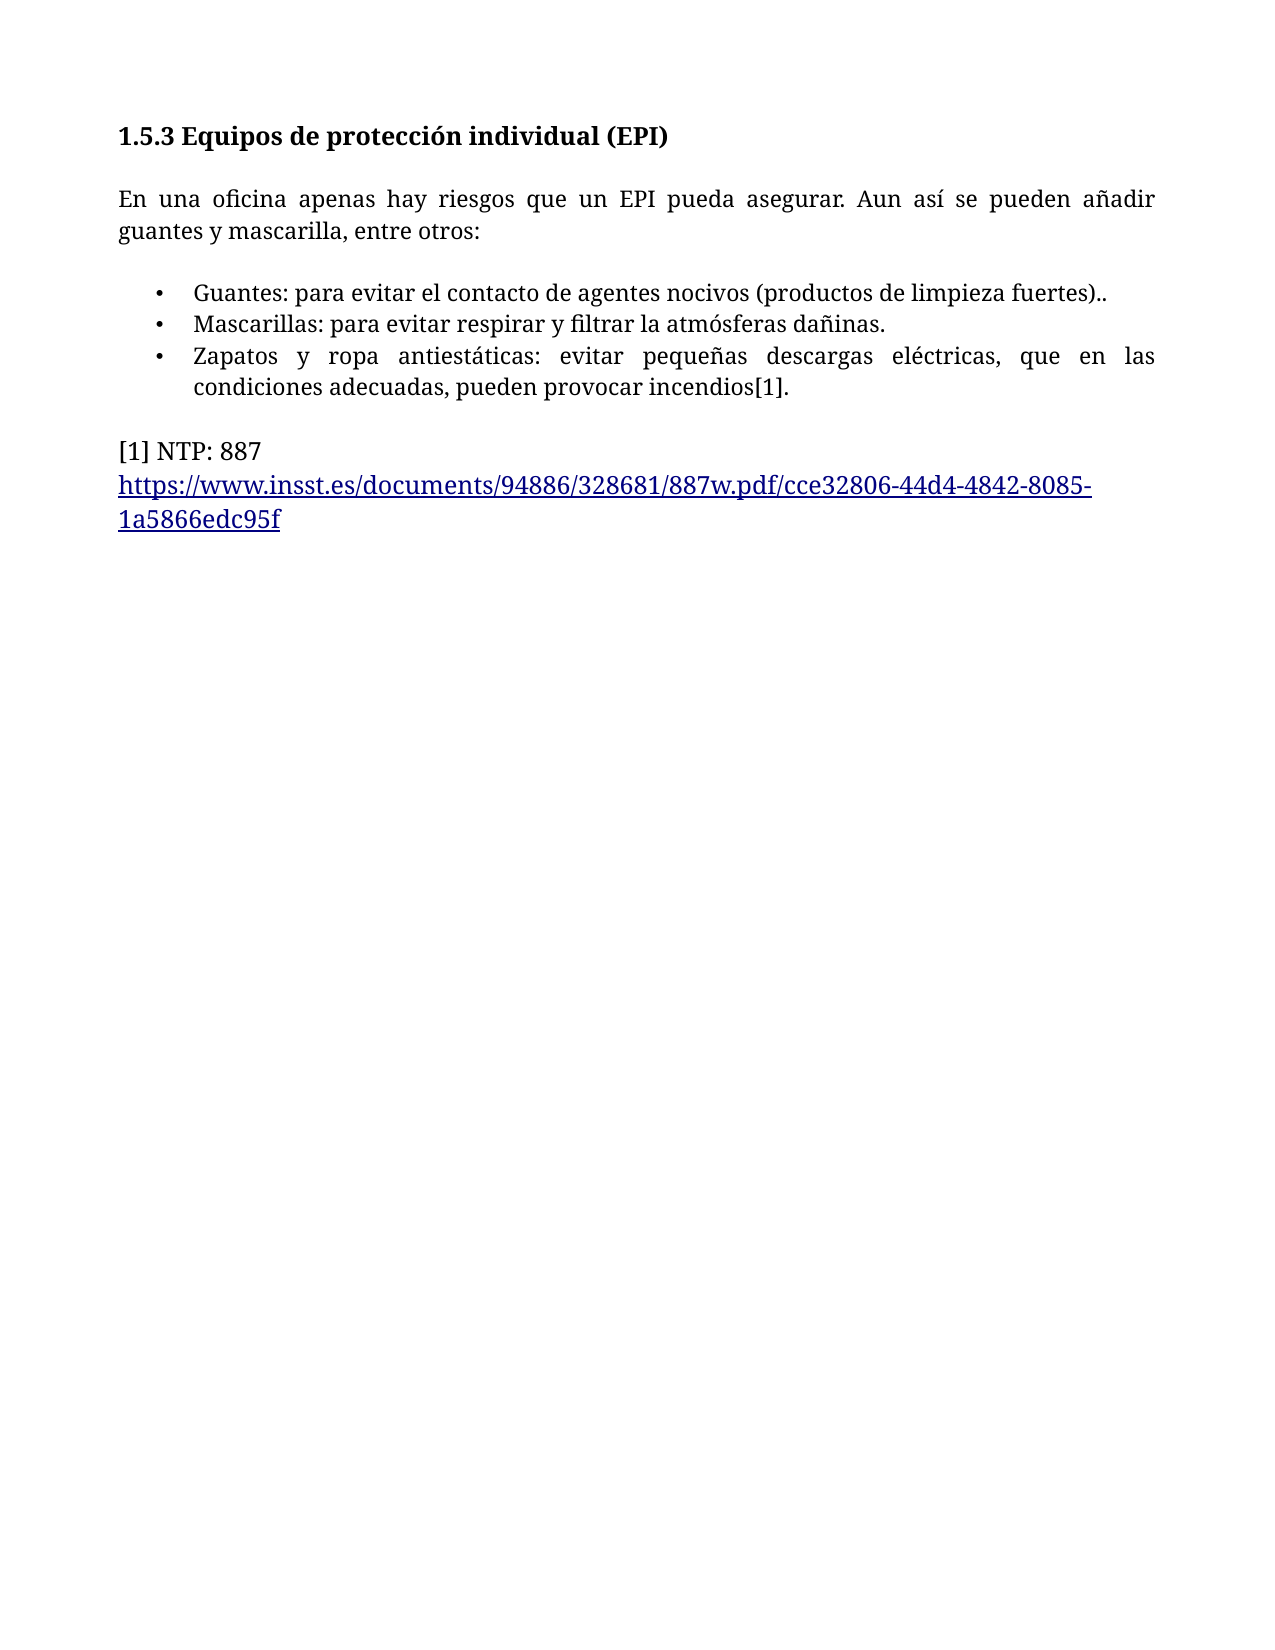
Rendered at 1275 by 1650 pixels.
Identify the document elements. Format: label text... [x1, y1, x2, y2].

text 1.5.3 Equipos de protección individual (EPI) [118, 118, 1157, 152]
list Guantes: para evitar el contacto de agentes nocivos (productos de limpieza fuertes).. [156, 277, 1157, 308]
list Mascarillas: para evitar respirar y filtrar la atmósferas dañinas. [156, 308, 1157, 340]
text En una oficina apenas hay riesgos que un EPI pueda asegurar. Aun así se pueden añadir guantes y mascarilla, entre otros: [118, 183, 1157, 246]
list Zapatos y ropa antiestáticas: evitar pequeñas descargas eléctricas, que en las condiciones adecuadas, pueden provocar incendios[1]. [156, 340, 1157, 402]
text https://www.insst.es/documents/94886/328681/887w.pdf/cce32806-44d4-4842-8085-1a5866edc95f [118, 467, 1157, 536]
text [1] NTP: 887 [118, 433, 1157, 467]
